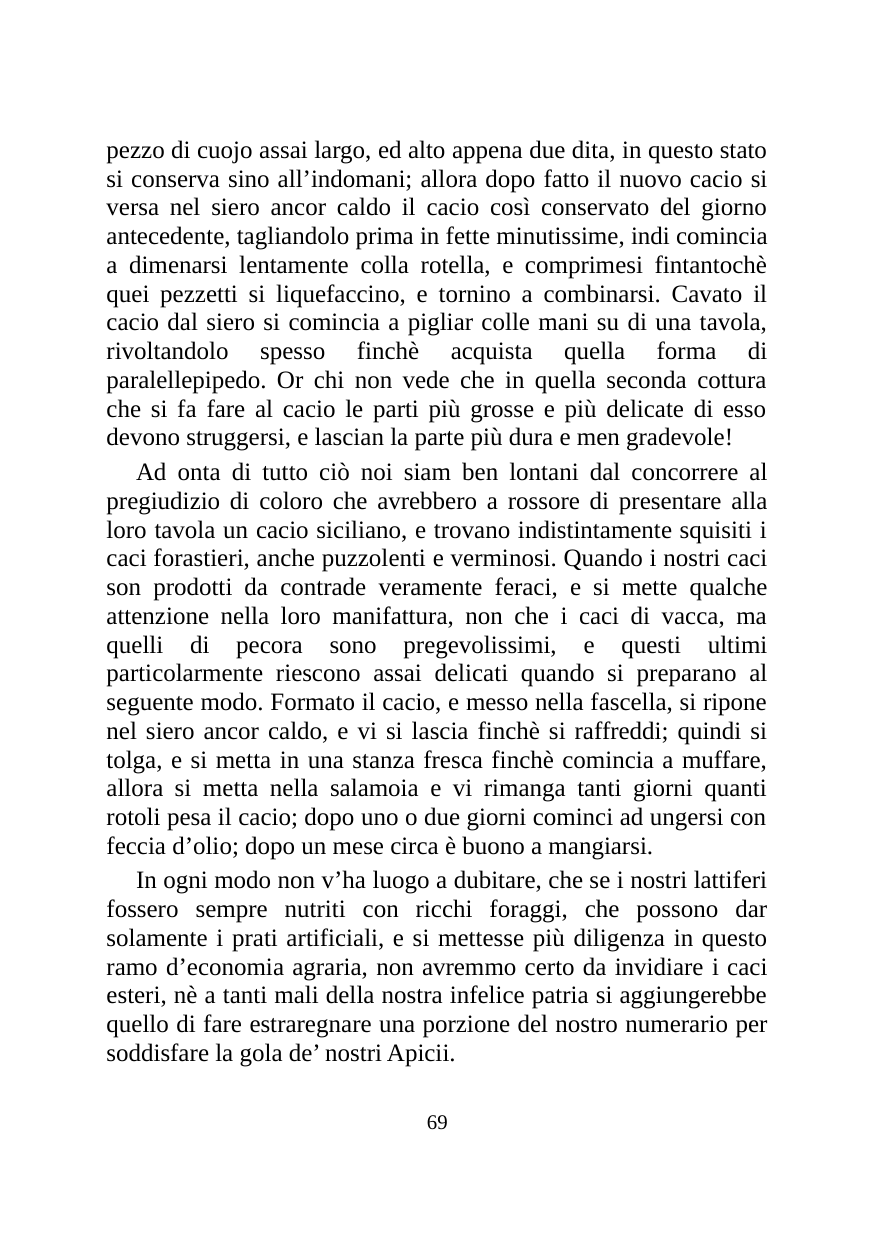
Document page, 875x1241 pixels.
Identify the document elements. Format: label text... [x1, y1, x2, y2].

text Ad onta di tutto ciò noi siam ben lontani dal concorrere al pregiudizio di coloro che avrebbero a rossore di presentare alla loro tavola un cacio siciliano, e trovano indistintamente squisiti i caci forastieri, anche puzzolenti e verminosi. Quando i nostri caci son prodotti da contrade veramente feraci, e si mette qualche attenzione nella loro manifattura, non che i caci di vacca, ma quelli di pecora sono pregevolissimi, e questi ultimi particolarmente riescono assai delicati quando si preparano al seguente modo. Formato il cacio, e messo nella fascella, si ripone nel siero ancor caldo, e vi si lascia finchè si raffreddi; quindi si tolga, e si metta in una stanza fresca finchè comincia a muffare, allora si metta nella salamoia e vi rimanga tanti giorni quanti rotoli pesa il cacio; dopo uno o due giorni cominci ad ungersi con feccia d’olio; dopo un mese circa è buono a mangiarsi. [106, 457, 768, 860]
text pezzo di cuojo assai largo, ed alto appena due dita, in questo stato si conserva sino all’indomani; allora dopo fatto il nuovo cacio si versa nel siero ancor caldo il cacio così conservato del giorno antecedente, tagliandolo prima in fette minutissime, indi comincia a dimenarsi lentamente colla rotella, e comprimesi fintantochè quei pezzetti si liquefaccino, e tornino a combinarsi. Cavato il cacio dal siero si comincia a pigliar colle mani su di una tavola, rivoltandolo spesso finchè acquista quella forma di paralellepipedo. Or chi non vede che in quella seconda cottura che si fa fare al cacio le parti più grosse e più delicate di esso devono struggersi, e lascian la parte più dura e men gradevole! [106, 135, 768, 451]
text In ogni modo non v’ha luogo a dubitare, che se i nostri lattiferi fossero sempre nutriti con ricchi foraggi, che possono dar solamente i prati artificiali, e si mettesse più diligenza in questo ramo d’economia agraria, non avremmo certo da invidiare i caci esteri, nè a tanti mali della nostra infelice patria si aggiungerebbe quello di fare estraregnare una porzione del nostro numerario per soddisfare la gola de’ nostri Apicii. [106, 866, 768, 1067]
